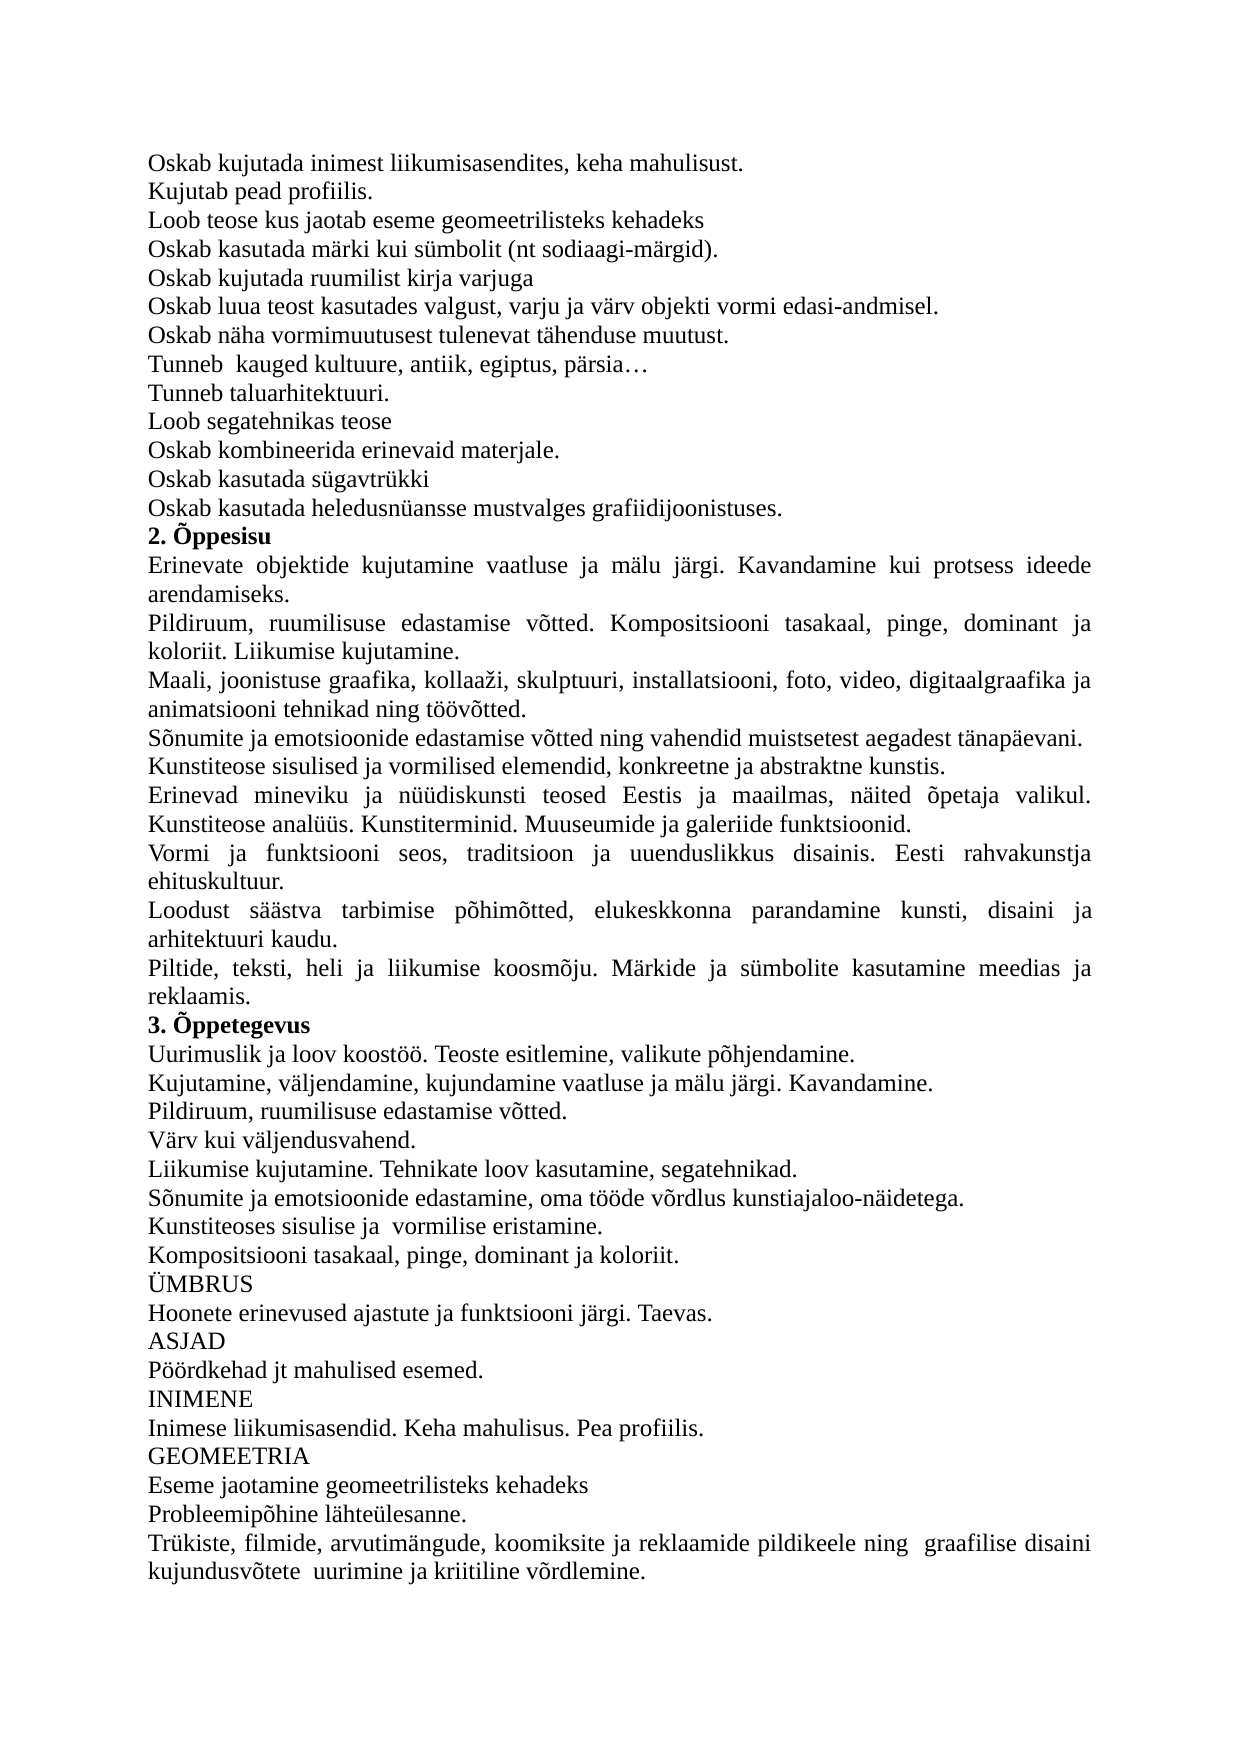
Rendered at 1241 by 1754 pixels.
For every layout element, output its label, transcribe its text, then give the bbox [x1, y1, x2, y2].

text Oskab kasutada märki kui sümbolit (nt sodiaagi-märgid). [148, 234, 1093, 263]
text Maali, joonistuse graafika, kollaaži, skulptuuri, installatsiooni, foto, video, digitaalgraafika ja animatsiooni tehnikad ning töövõtted. [148, 665, 1093, 723]
text Eseme jaotamine geomeetrilisteks kehadeks [148, 1470, 1093, 1499]
text ASJAD [148, 1326, 1093, 1355]
text Kujutamine, väljendamine, kujundamine vaatluse ja mälu järgi. Kavandamine. [148, 1068, 1093, 1096]
text Oskab kasutada heledusnüansse mustvalges grafiidijoonistuses. [148, 493, 1093, 521]
text INIMENE [148, 1384, 1093, 1413]
text Erinevate objektide kujutamine vaatluse ja mälu järgi. Kavandamine kui protsess ideede arendamiseks. [148, 550, 1093, 608]
text Kunstiteose sisulised ja vormilised elemendid, konkreetne ja abstraktne kunstis. [148, 751, 1093, 780]
text Hoonete erinevused ajastute ja funktsiooni järgi. Taevas. [148, 1298, 1093, 1326]
text Kujutab pead profiilis. [148, 176, 1093, 205]
text Tunneb kauged kultuure, antiik, egiptus, pärsia… [148, 349, 1093, 378]
text Oskab kasutada sügavtrükki [148, 464, 1093, 493]
text GEOMEETRIA [148, 1441, 1093, 1470]
text Erinevad mineviku ja nüüdiskunsti teosed Eestis ja maailmas, näited õpetaja valikul. Kunstiteose analüüs. Kunstiterminid. Muuseumide ja galeriide funktsioonid. [148, 780, 1093, 838]
text Oskab kujutada ruumilist kirja varjuga [148, 263, 1093, 291]
text Loodust säästva tarbimise põhimõtted, elukeskkonna parandamine kunsti, disaini ja arhitektuuri kaudu. [148, 895, 1093, 953]
text Loob teose kus jaotab eseme geomeetrilisteks kehadeks [148, 205, 1093, 234]
text Piltide, teksti, heli ja liikumise koosmõju. Märkide ja sümbolite kasutamine meedias ja reklaamis. [148, 953, 1093, 1010]
text Tunneb taluarhitektuuri. [148, 378, 1093, 406]
text Kompositsiooni tasakaal, pinge, dominant ja koloriit. [148, 1240, 1093, 1269]
text Trükiste, filmide, arvutimängude, koomiksite ja reklaamide pildikeele ning graafilise disaini kujundusvõtete uurimine ja kriitiline võrdlemine. [148, 1528, 1093, 1585]
text Oskab kombineerida erinevaid materjale. [148, 435, 1093, 464]
text Värv kui väljendusvahend. [148, 1125, 1093, 1154]
text ÜMBRUS [148, 1269, 1093, 1298]
text Oskab kujutada inimest liikumisasendites, keha mahulisust. [148, 148, 1093, 176]
text 3. Õppetegevus [148, 1010, 1093, 1039]
text Uurimuslik ja loov koostöö. Teoste esitlemine, valikute põhjendamine. [148, 1039, 1093, 1068]
text Vormi ja funktsiooni seos, traditsioon ja uuenduslikkus disainis. Eesti rahvakunstja ehituskultuur. [148, 838, 1093, 895]
text Probleemipõhine lähteülesanne. [148, 1499, 1093, 1528]
text Sõnumite ja emotsioonide edastamine, oma tööde võrdlus kunstiajaloo-näidetega. [148, 1183, 1093, 1211]
text Pildiruum, ruumilisuse edastamise võtted. [148, 1096, 1093, 1125]
text Oskab näha vormimuutusest tulenevat tähenduse muutust. [148, 320, 1093, 349]
text 2. Õppesisu [148, 521, 1093, 550]
text Sõnumite ja emotsioonide edastamise võtted ning vahendid muistsetest aegadest tänapäevani. [148, 723, 1093, 751]
text Liikumise kujutamine. Tehnikate loov kasutamine, segatehnikad. [148, 1154, 1093, 1183]
text Kunstiteoses sisulise ja vormilise eristamine. [148, 1211, 1093, 1240]
text Pildiruum, ruumilisuse edastamise võtted. Kompositsiooni tasakaal, pinge, dominant ja koloriit. Liikumise kujutamine. [148, 608, 1093, 665]
text Oskab luua teost kasutades valgust, varju ja värv objekti vormi edasi-andmisel. [148, 291, 1093, 320]
text Loob segatehnikas teose [148, 406, 1093, 435]
text Pöördkehad jt mahulised esemed. [148, 1355, 1093, 1384]
text Inimese liikumisasendid. Keha mahulisus. Pea profiilis. [148, 1413, 1093, 1441]
